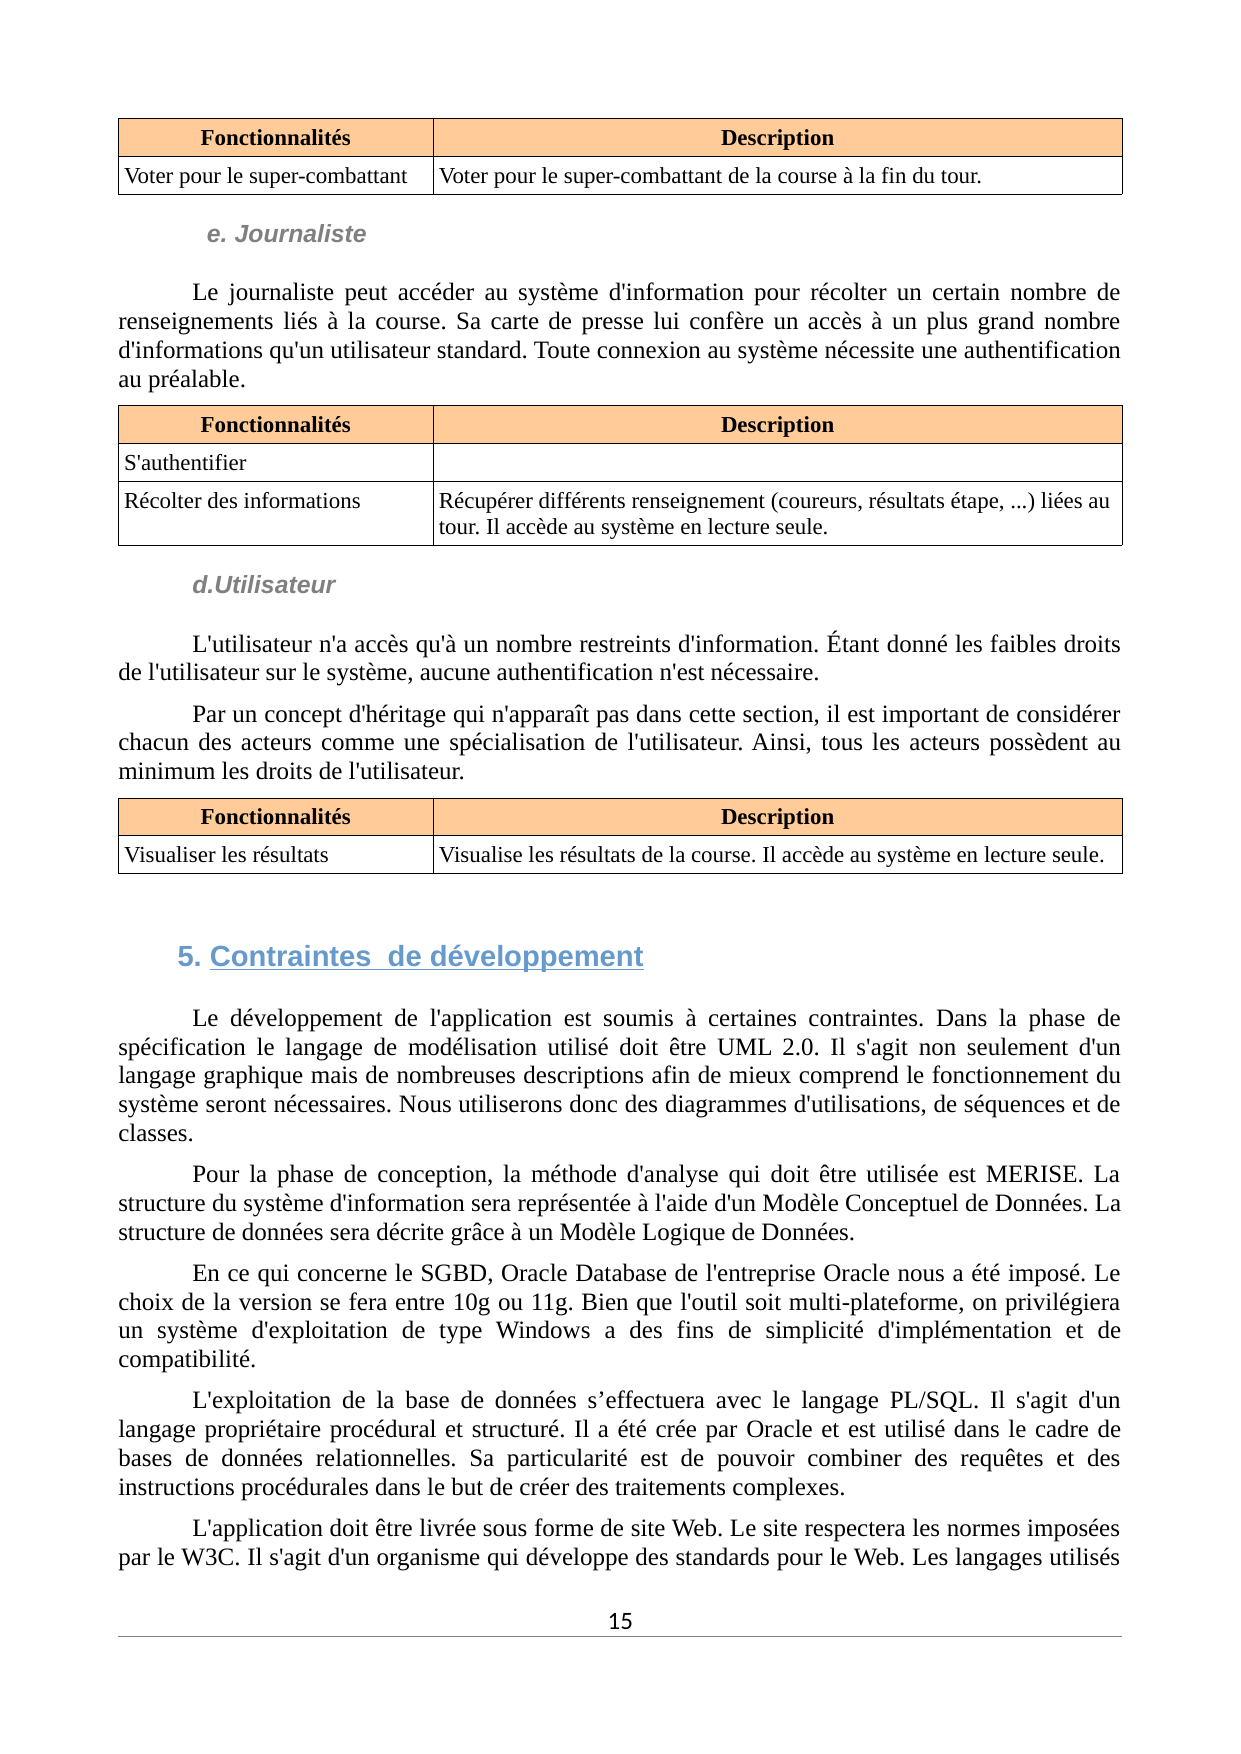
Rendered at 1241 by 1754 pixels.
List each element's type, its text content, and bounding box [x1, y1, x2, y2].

text Le développement de l'application est soumis à certaines contraintes. Dans la phase de spécification le langage de modélisation utilisé doit être UML 2.0. Il s'agit non seulement d'un langage graphique mais de nombreuses descriptions afin de mieux comprend le fonctionnement du système seront nécessaires. Nous utiliserons donc des diagrammes d'utilisations, de séquences et de classes. [118, 1003, 1122, 1147]
table_cell Voter pour le super-combattant [119, 157, 433, 194]
table_cell Récolter des informations [119, 482, 433, 545]
table_header Fonctionnalités [119, 119, 433, 156]
table_cell [434, 444, 1122, 481]
table_header Description [434, 799, 1122, 835]
text En ce qui concerne le SGBD, Oracle Database de l'entreprise Oracle nous a été imposé. Le choix de la version se fera entre 10g ou 11g. Bien que l'outil soit multi-plateforme, on privilégiera un système d'exploitation de type Windows a des fins de simplicité d'implémentation et de compatibilité. [118, 1258, 1122, 1373]
table_header Description [434, 119, 1122, 156]
table_header Fonctionnalités [119, 406, 433, 443]
table_cell Visualiser les résultats [119, 836, 433, 873]
table_cell Voter pour le super-combattant de la course à la fin du tour. [434, 157, 1122, 194]
table_cell Visualise les résultats de la course. Il accède au système en lecture seule. [434, 836, 1122, 873]
text L'application doit être livrée sous forme de site Web. Le site respectera les normes imposées par le W3C. Il s'agit d'un organisme qui développe des standards pour le Web. Les langages utilisés [118, 1513, 1122, 1571]
text Le journaliste peut accéder au système d'information pour récolter un certain nombre de renseignements liés à la course. Sa carte de presse lui confère un accès à un plus grand nombre d'informations qu'un utilisateur standard. Toute connexion au système nécessite une authentification au préalable. [118, 277, 1122, 392]
text Pour la phase de conception, la méthode d'analyse qui doit être utilisée est MERISE. La structure du système d'information sera représentée à l'aide d'un Modèle Conceptuel de Données. La structure de données sera décrite grâce à un Modèle Logique de Données. [118, 1159, 1122, 1246]
subtitle Contraintes de développement [177, 939, 1122, 973]
text L'utilisateur n'a accès qu'à un nombre restreints d'information. Étant donné les faibles droits de l'utilisateur sur le système, aucune authentification n'est nécessaire. [118, 629, 1122, 686]
subtitle Journaliste [207, 219, 1122, 247]
text L'exploitation de la base de données s’effectuera avec le langage PL/SQL. Il s'agit d'un langage propriétaire procédural et structuré. Il a été crée par Oracle et est utilisé dans le cadre de bases de données relationnelles. Sa particularité est de pouvoir combiner des requêtes et des instructions procédurales dans le but de créer des traitements complexes. [118, 1386, 1122, 1501]
table_cell Récupérer différents renseignement (coureurs, résultats étape, ...) liées au tour. Il accède au système en lecture seule. [434, 482, 1122, 545]
text Par un concept d'héritage qui n'apparaît pas dans cette section, il est important de considérer chacun des acteurs comme une spécialisation de l'utilisateur. Ainsi, tous les acteurs possèdent au minimum les droits de l'utilisateur. [118, 699, 1122, 785]
subtitle d.Utilisateur [154, 570, 1122, 598]
table_cell S'authentifier [119, 444, 433, 481]
table_header Description [434, 406, 1122, 443]
table_header Fonctionnalités [119, 799, 433, 835]
